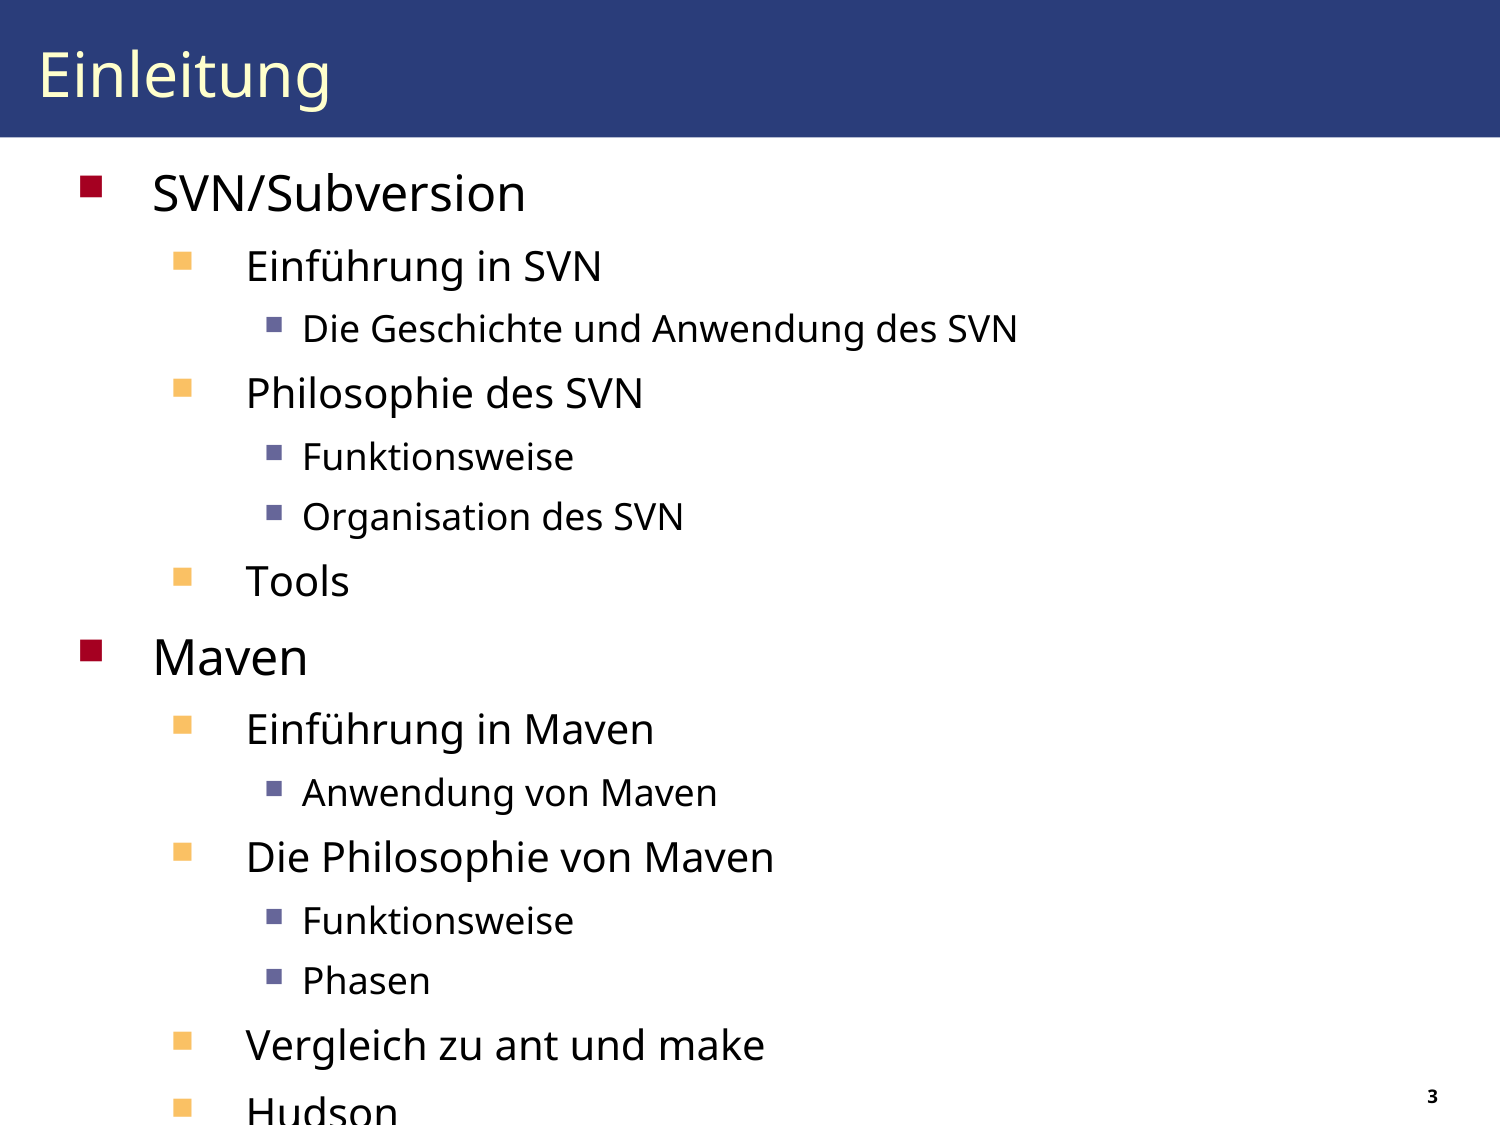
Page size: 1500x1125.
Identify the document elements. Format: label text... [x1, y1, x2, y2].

list SVN/Subversion Einführung in SVN Die Geschichte und Anwendung des SVN Philosophie des SVN Funktionsweise Organisation des SVN Tools Maven Einführung in Maven Anwendung von Maven Die Philosophie von Maven Funktionsweise Phasen Vergleich zu ant und make Hudson [62, 149, 1450, 1095]
title Einleitung [37, 22, 1476, 124]
